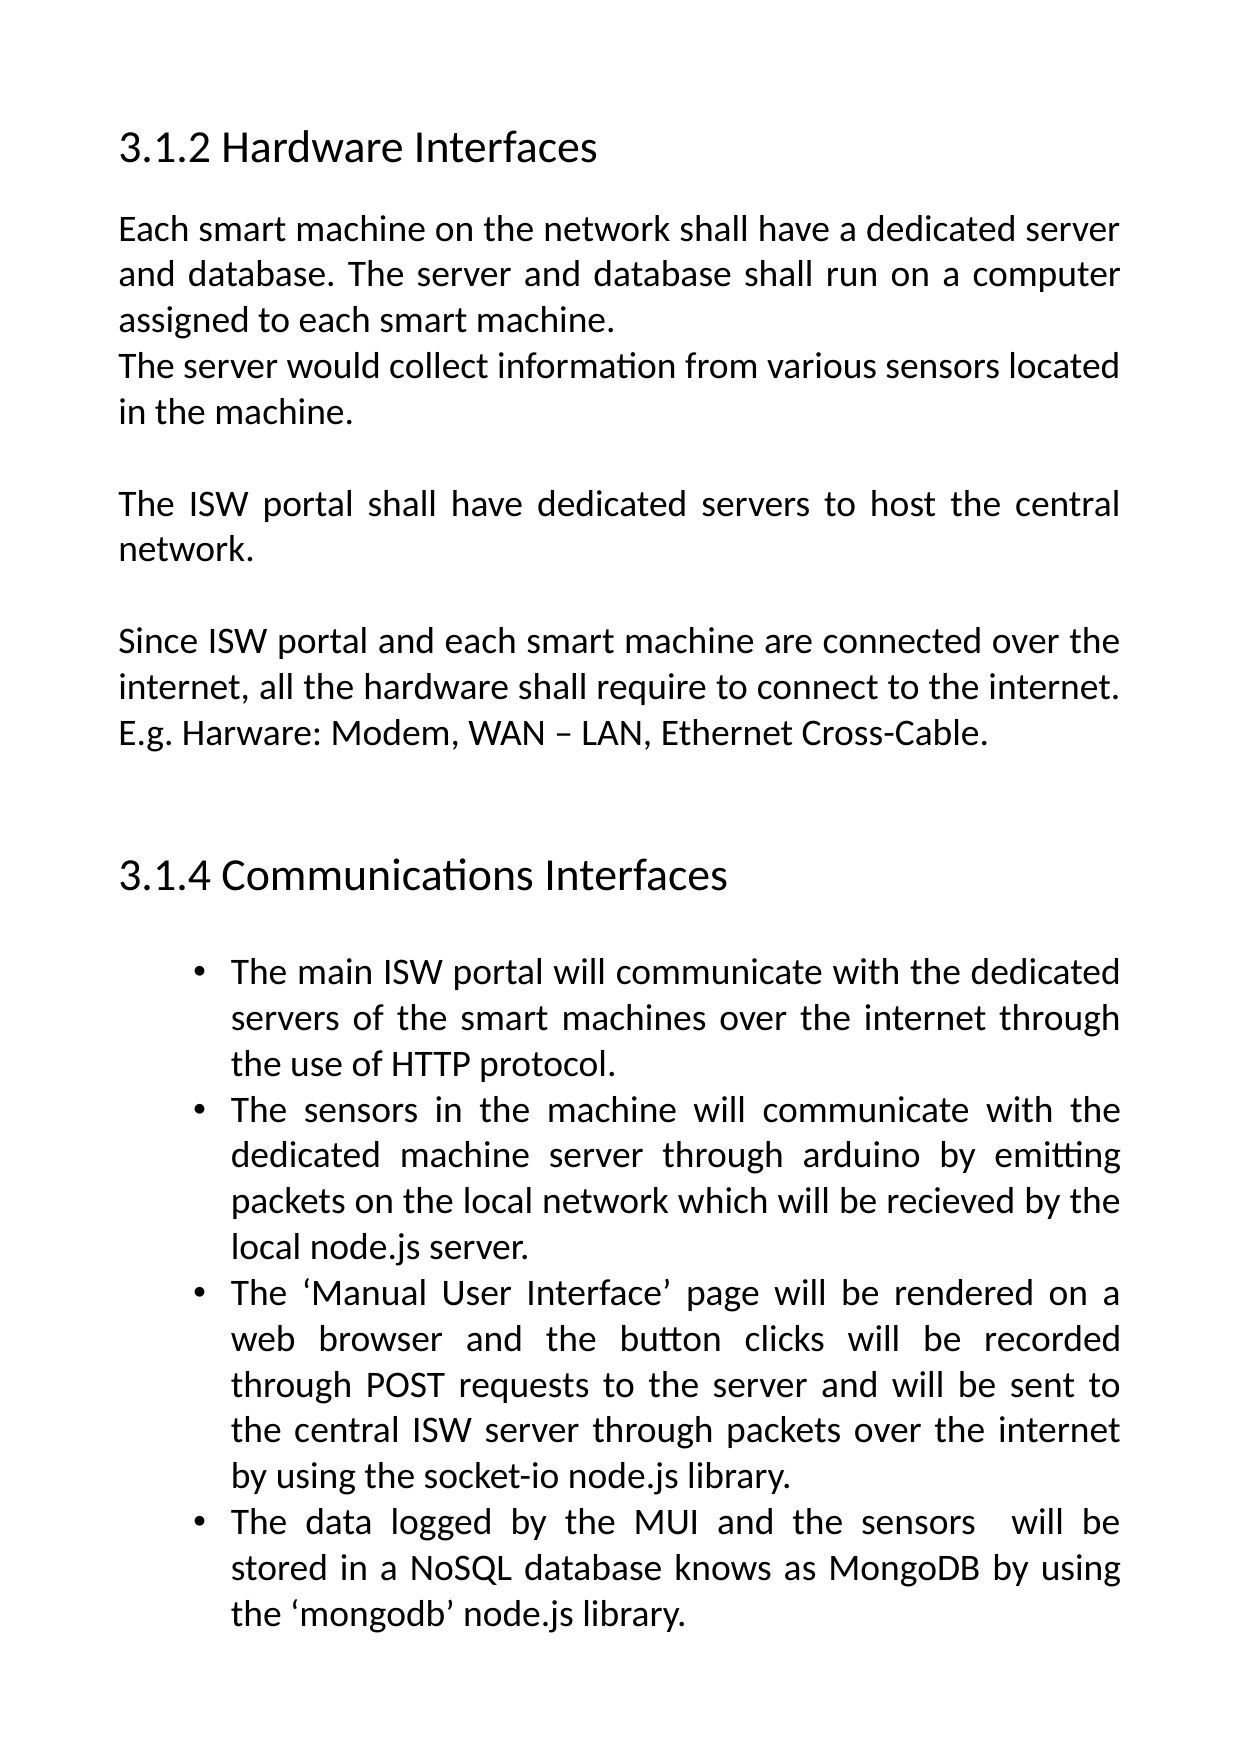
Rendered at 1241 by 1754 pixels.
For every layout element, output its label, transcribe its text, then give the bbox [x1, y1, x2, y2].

text Since ISW portal and each smart machine are connected over the internet, all the hardware shall require to connect to the internet. E.g. Harware: Modem, WAN – LAN, Ethernet Cross-Cable. [118, 617, 1122, 754]
text 3.1.2 Hardware Interfaces [118, 118, 1122, 174]
text Each smart machine on the network shall have a dedicated server and database. The server and database shall run on a computer assigned to each smart machine. [118, 204, 1122, 342]
list The main ISW portal will communicate with the dedicated servers of the smart machines over the internet through the use of HTTP protocol. [193, 948, 1122, 1086]
text The server would collect information from various sensors located in the machine. [118, 342, 1122, 434]
list The sensors in the machine will communicate with the dedicated machine server through arduino by emitting packets on the local network which will be recieved by the local node.js server. [193, 1086, 1122, 1269]
list The data logged by the MUI and the sensors will be stored in a NoSQL database knows as MongoDB by using the ‘mongodb’ node.js library. [193, 1498, 1122, 1636]
text The ISW portal shall have dedicated servers to host the central network. [118, 479, 1122, 571]
text 3.1.4 Communications Interfaces [118, 846, 1122, 902]
list The ‘Manual User Interface’ page will be rendered on a web browser and the button clicks will be recorded through POST requests to the server and will be sent to the central ISW server through packets over the internet by using the socket-io node.js library. [193, 1269, 1122, 1498]
